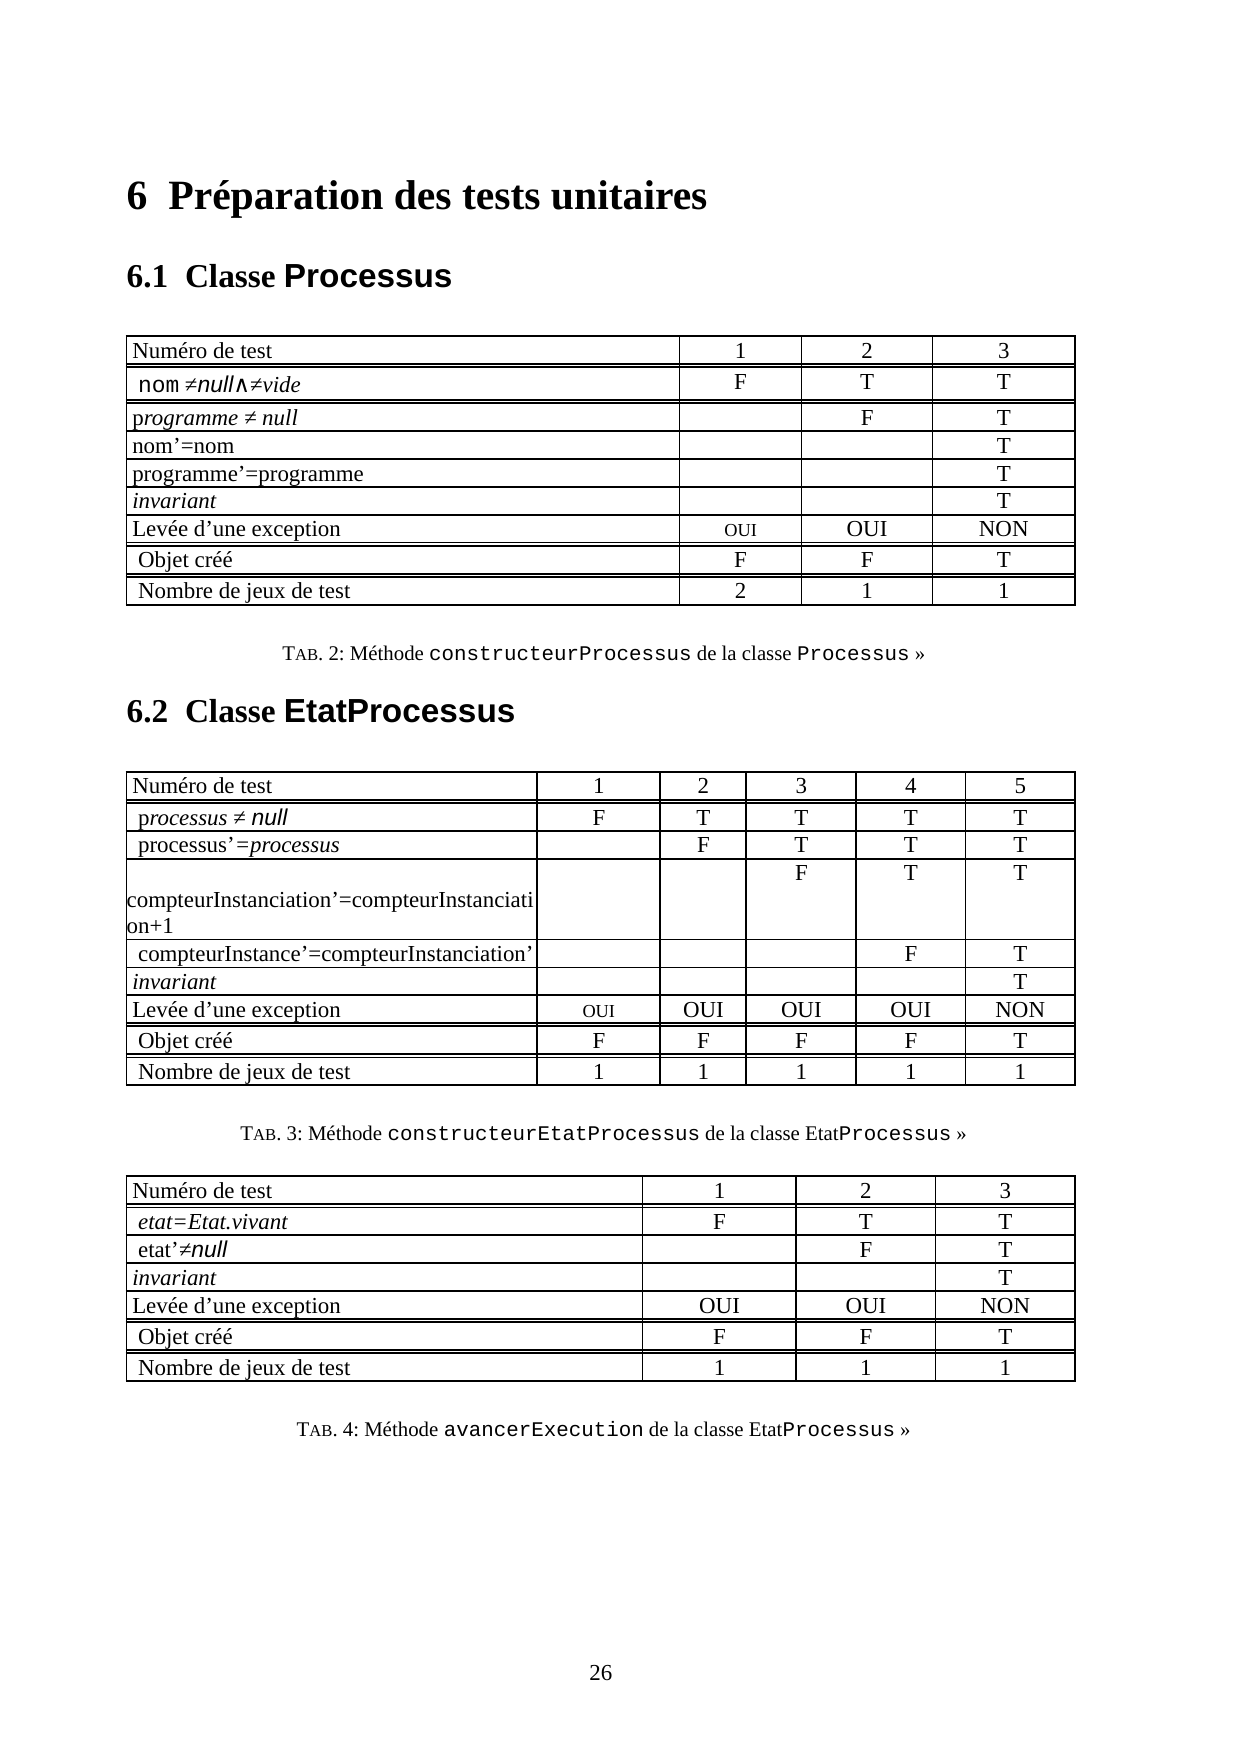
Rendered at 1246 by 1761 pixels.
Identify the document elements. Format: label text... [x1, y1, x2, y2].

table_cell [661, 968, 745, 994]
table_header Numéro de test [127, 773, 536, 799]
table_cell F [680, 368, 801, 399]
subtitle 6 Préparation des tests unitaires [126, 170, 1075, 218]
table_cell [680, 432, 801, 458]
table_cell F [802, 547, 932, 573]
table_cell [643, 1264, 795, 1290]
table_cell invariant [127, 968, 536, 994]
table_cell F [857, 940, 965, 966]
table_cell T [933, 488, 1074, 514]
subtitle 6.1 Classe Processus [126, 256, 1075, 294]
table_cell T [933, 547, 1074, 573]
table_header 1 [538, 773, 659, 799]
table_cell OUI [802, 516, 932, 542]
table_header 1 [643, 1177, 795, 1203]
table_cell compteurInstance’=compteurInstanciation’ [127, 940, 536, 966]
table_cell T [933, 432, 1074, 458]
table_cell T [857, 860, 965, 938]
table_cell [538, 832, 659, 858]
table_cell oui [538, 996, 659, 1022]
table_cell NON [936, 1292, 1074, 1318]
table_cell T [936, 1323, 1074, 1349]
table_cell 1 [661, 1058, 745, 1084]
table_cell etat’≠null [127, 1236, 642, 1262]
table_cell T [966, 940, 1074, 966]
table_cell etat=Etat.vivant [127, 1208, 642, 1234]
table_cell OUI [857, 996, 965, 1022]
text Tab. 3: Méthode constructeurEtatProcessus de la classe EtatProcessus » [126, 1119, 1075, 1147]
table_cell NON [966, 996, 1074, 1022]
table_header 3 [936, 1177, 1074, 1203]
table_cell Nombre de jeux de test [127, 1354, 642, 1380]
table_cell F [857, 1027, 965, 1053]
table_cell invariant [127, 488, 679, 514]
table_cell programme’=programme [127, 460, 679, 486]
text Tab. 4: Méthode avancerExecution de la classe EtatProcessus » [126, 1415, 1075, 1443]
table_header 1 [680, 337, 801, 363]
table_cell [538, 968, 659, 994]
table_cell F [538, 1027, 659, 1053]
table_cell T [966, 832, 1074, 858]
table_cell F [797, 1236, 935, 1262]
table_cell OUI [643, 1292, 795, 1318]
table_cell F [661, 832, 745, 858]
table_cell invariant [127, 1264, 642, 1290]
table_cell programme ≠ null [127, 404, 679, 430]
table_cell T [933, 368, 1074, 399]
table_cell T [966, 804, 1074, 830]
table_cell T [933, 404, 1074, 430]
table_cell 1 [802, 578, 932, 604]
table_cell 1 [936, 1354, 1074, 1380]
table_cell 1 [857, 1058, 965, 1084]
table_cell T [857, 804, 965, 830]
table_cell compteurInstanciation’=compteurInstanciation+1 [127, 860, 536, 938]
table_cell T [797, 1208, 935, 1234]
table_cell F [680, 547, 801, 573]
table_cell F [747, 860, 855, 938]
table_cell T [802, 368, 932, 399]
table_cell Objet créé [127, 1027, 536, 1053]
text Tab. 2: Méthode constructeurProcessus de la classe Processus » [126, 639, 1075, 666]
table_header 2 [661, 773, 745, 799]
table_header Numéro de test [127, 1177, 642, 1203]
table_cell T [747, 804, 855, 830]
table_cell [797, 1264, 935, 1290]
table_cell T [966, 968, 1074, 994]
table_cell [857, 968, 965, 994]
table_header 2 [802, 337, 932, 363]
table_header 3 [747, 773, 855, 799]
table_cell F [747, 1027, 855, 1053]
table_cell Levée d’une exception [127, 996, 536, 1022]
table_cell Nombre de jeux de test [127, 578, 679, 604]
table_cell Levée d’une exception [127, 1292, 642, 1318]
table_cell [747, 940, 855, 966]
table_cell 2 [680, 578, 801, 604]
table_cell [802, 460, 932, 486]
table_cell [680, 460, 801, 486]
table_cell F [802, 404, 932, 430]
table_cell [680, 488, 801, 514]
table_cell F [538, 804, 659, 830]
table_cell F [661, 1027, 745, 1053]
table_cell [802, 432, 932, 458]
table_header Numéro de test [127, 337, 679, 363]
table_header 5 [966, 773, 1074, 799]
table_cell Levée d’une exception [127, 516, 679, 542]
table_cell OUI [661, 996, 745, 1022]
table_cell [802, 488, 932, 514]
table_cell T [747, 832, 855, 858]
table_cell T [936, 1236, 1074, 1262]
table_cell 1 [747, 1058, 855, 1084]
table_header 4 [857, 773, 965, 799]
table_cell T [936, 1208, 1074, 1234]
subtitle 6.2 Classe EtatProcessus [126, 691, 1075, 730]
table_cell processus ≠ null [127, 804, 536, 830]
table_cell OUI [747, 996, 855, 1022]
table_cell [747, 968, 855, 994]
table_cell [680, 404, 801, 430]
table_cell nom ≠null∧≠vide [127, 368, 679, 399]
table_cell T [936, 1264, 1074, 1290]
table_cell T [966, 1027, 1074, 1053]
table_cell Objet créé [127, 1323, 642, 1349]
table_cell 1 [966, 1058, 1074, 1084]
table_cell F [643, 1208, 795, 1234]
table_header 2 [797, 1177, 935, 1203]
table_cell [538, 940, 659, 966]
table_cell [661, 940, 745, 966]
table_cell 1 [643, 1354, 795, 1380]
table_cell [643, 1236, 795, 1262]
table_cell processus’=processus [127, 832, 536, 858]
table_cell 1 [933, 578, 1074, 604]
table_header 3 [933, 337, 1074, 363]
table_cell T [966, 860, 1074, 938]
table_cell [661, 860, 745, 938]
table_cell OUI [797, 1292, 935, 1318]
table_cell T [933, 460, 1074, 486]
table_cell 1 [797, 1354, 935, 1380]
table_cell F [643, 1323, 795, 1349]
table_cell oui [680, 516, 801, 542]
table_cell [538, 860, 659, 938]
table_cell 1 [538, 1058, 659, 1084]
table_cell nom’=nom [127, 432, 679, 458]
table_cell T [661, 804, 745, 830]
table_cell NON [933, 516, 1074, 542]
table_cell Objet créé [127, 547, 679, 573]
table_cell F [797, 1323, 935, 1349]
table_cell T [857, 832, 965, 858]
table_cell Nombre de jeux de test [127, 1058, 536, 1084]
